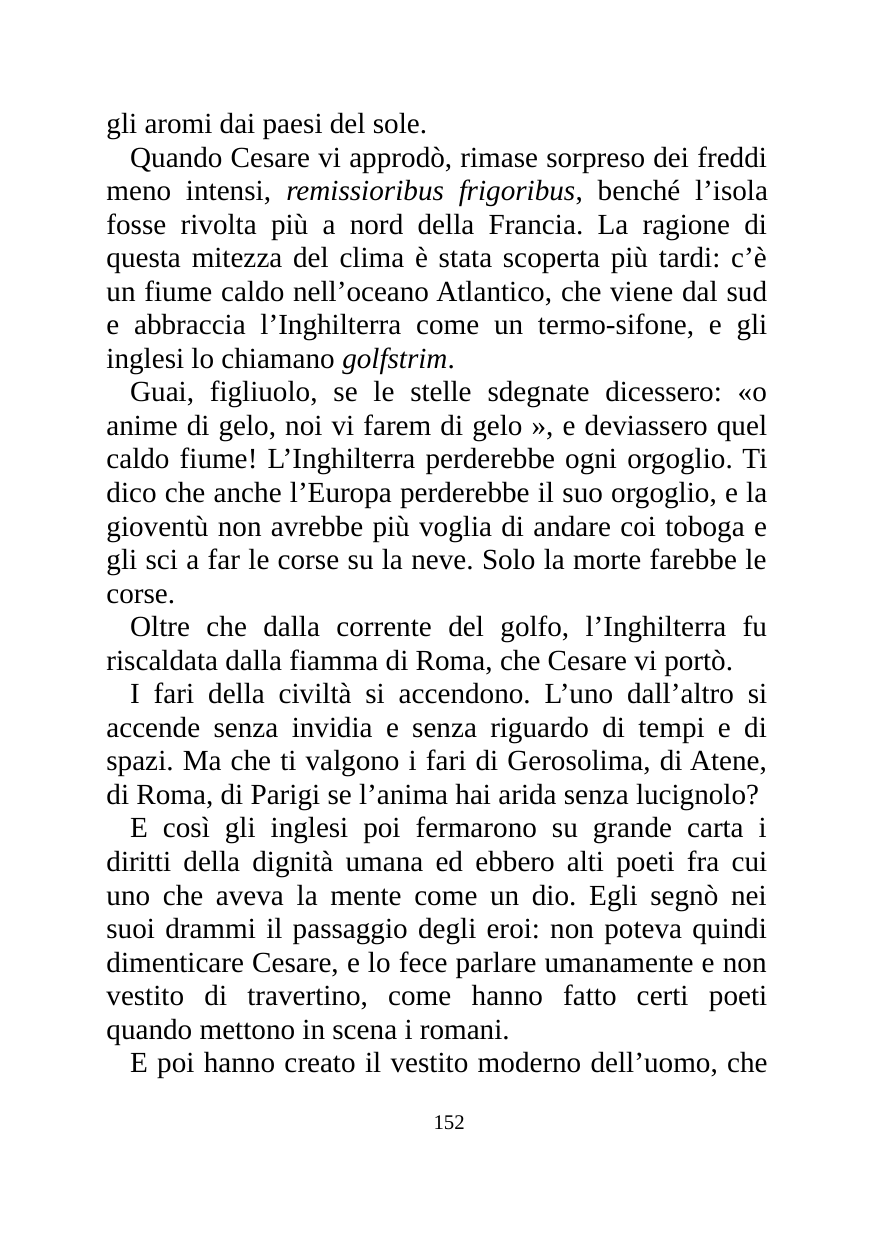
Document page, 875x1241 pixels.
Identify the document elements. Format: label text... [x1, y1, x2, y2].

text I fari della civiltà si accendono. L’uno dall’altro si accende senza invidia e senza riguardo di tempi e di spazi. Ma che ti valgono i fari di Gerosolima, di Atene, di Roma, di Parigi se l’anima hai arida senza lucignolo? [106, 676, 768, 811]
text E poi hanno creato il vestito moderno dell’uomo, che [106, 1045, 768, 1079]
text Guai, figliuolo, se le stelle sdegnate dicessero: «o anime di gelo, noi vi farem di gelo », e deviassero quel caldo fiume! L’Inghilterra perderebbe ogni orgoglio. Ti dico che anche l’Europa perderebbe il suo orgoglio, e la gioventù non avrebbe più voglia di andare coi toboga e gli sci a far le corse su la neve. Solo la morte farebbe le corse. [106, 374, 768, 609]
text Quando Cesare vi approdò, rimase sorpreso dei freddi meno intensi, remissioribus frigoribus, benché l’isola fosse rivolta più a nord della Francia. La ragione di questa mitezza del clima è stata scoperta più tardi: c’è un fiume caldo nell’oceano Atlantico, che viene dal sud e abbraccia l’Inghilterra come un termo-sifone, e gli inglesi lo chiamano golfstrim. [106, 140, 768, 374]
text E così gli inglesi poi fermarono su grande carta i diritti della dignità umana ed ebbero alti poeti fra cui uno che aveva la mente come un dio. Egli segnò nei suoi drammi il passaggio degli eroi: non poteva quindi dimenticare Cesare, e lo fece parlare umanamente e non vestito di travertino, come hanno fatto certi poeti quando mettono in scena i romani. [106, 811, 768, 1045]
text Oltre che dalla corrente del golfo, l’Inghilterra fu riscaldata dalla fiamma di Roma, che Cesare vi portò. [106, 609, 768, 676]
text gli aromi dai paesi del sole. [106, 106, 768, 140]
